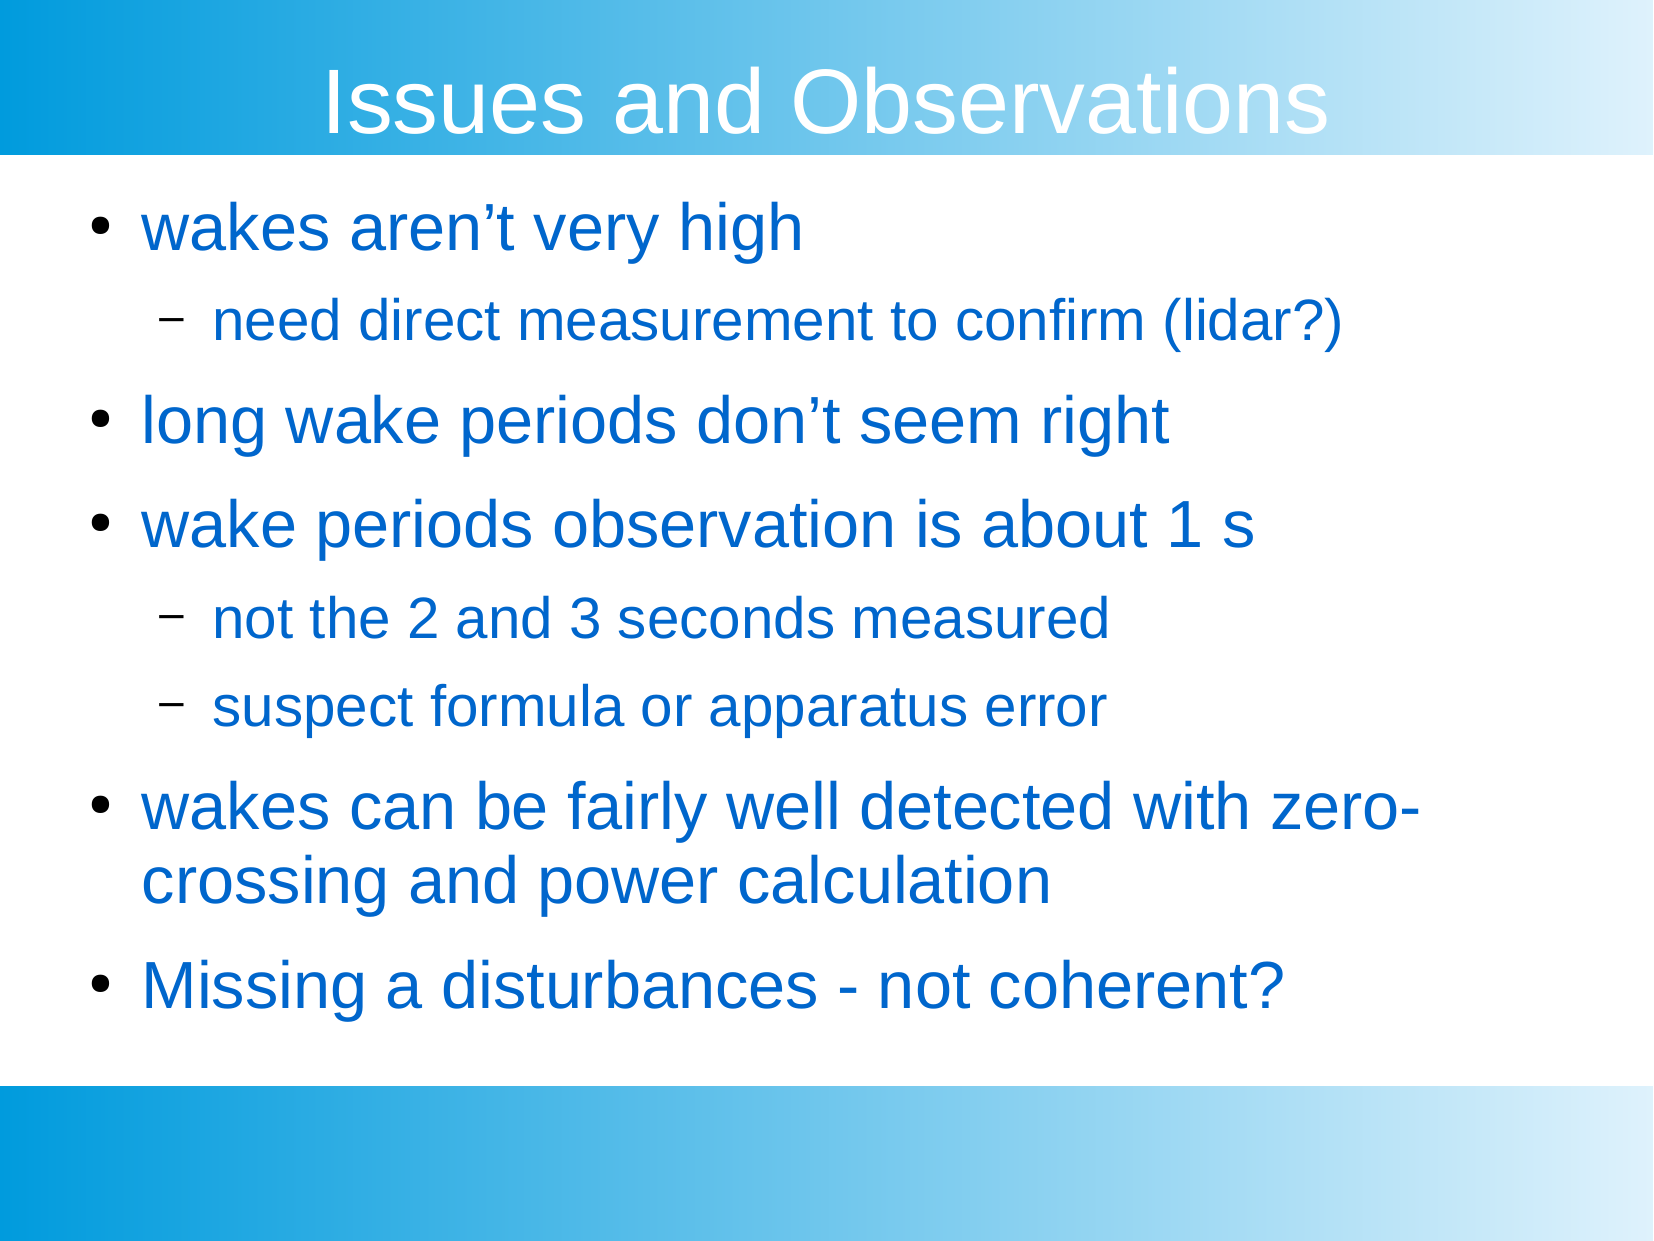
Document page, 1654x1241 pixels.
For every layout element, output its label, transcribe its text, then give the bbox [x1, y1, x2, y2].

title Issues and Observations [82, 49, 1571, 155]
list wakes aren’t very high need direct measurement to confirm (lidar?) long wake periods don’t seem right wake periods observation is about 1 s not the 2 and 3 seconds measured suspect formula or apparatus error wakes can be fairly well detected with zero-crossing and power calculation Missing a disturbances - not coherent? [70, 189, 1559, 910]
